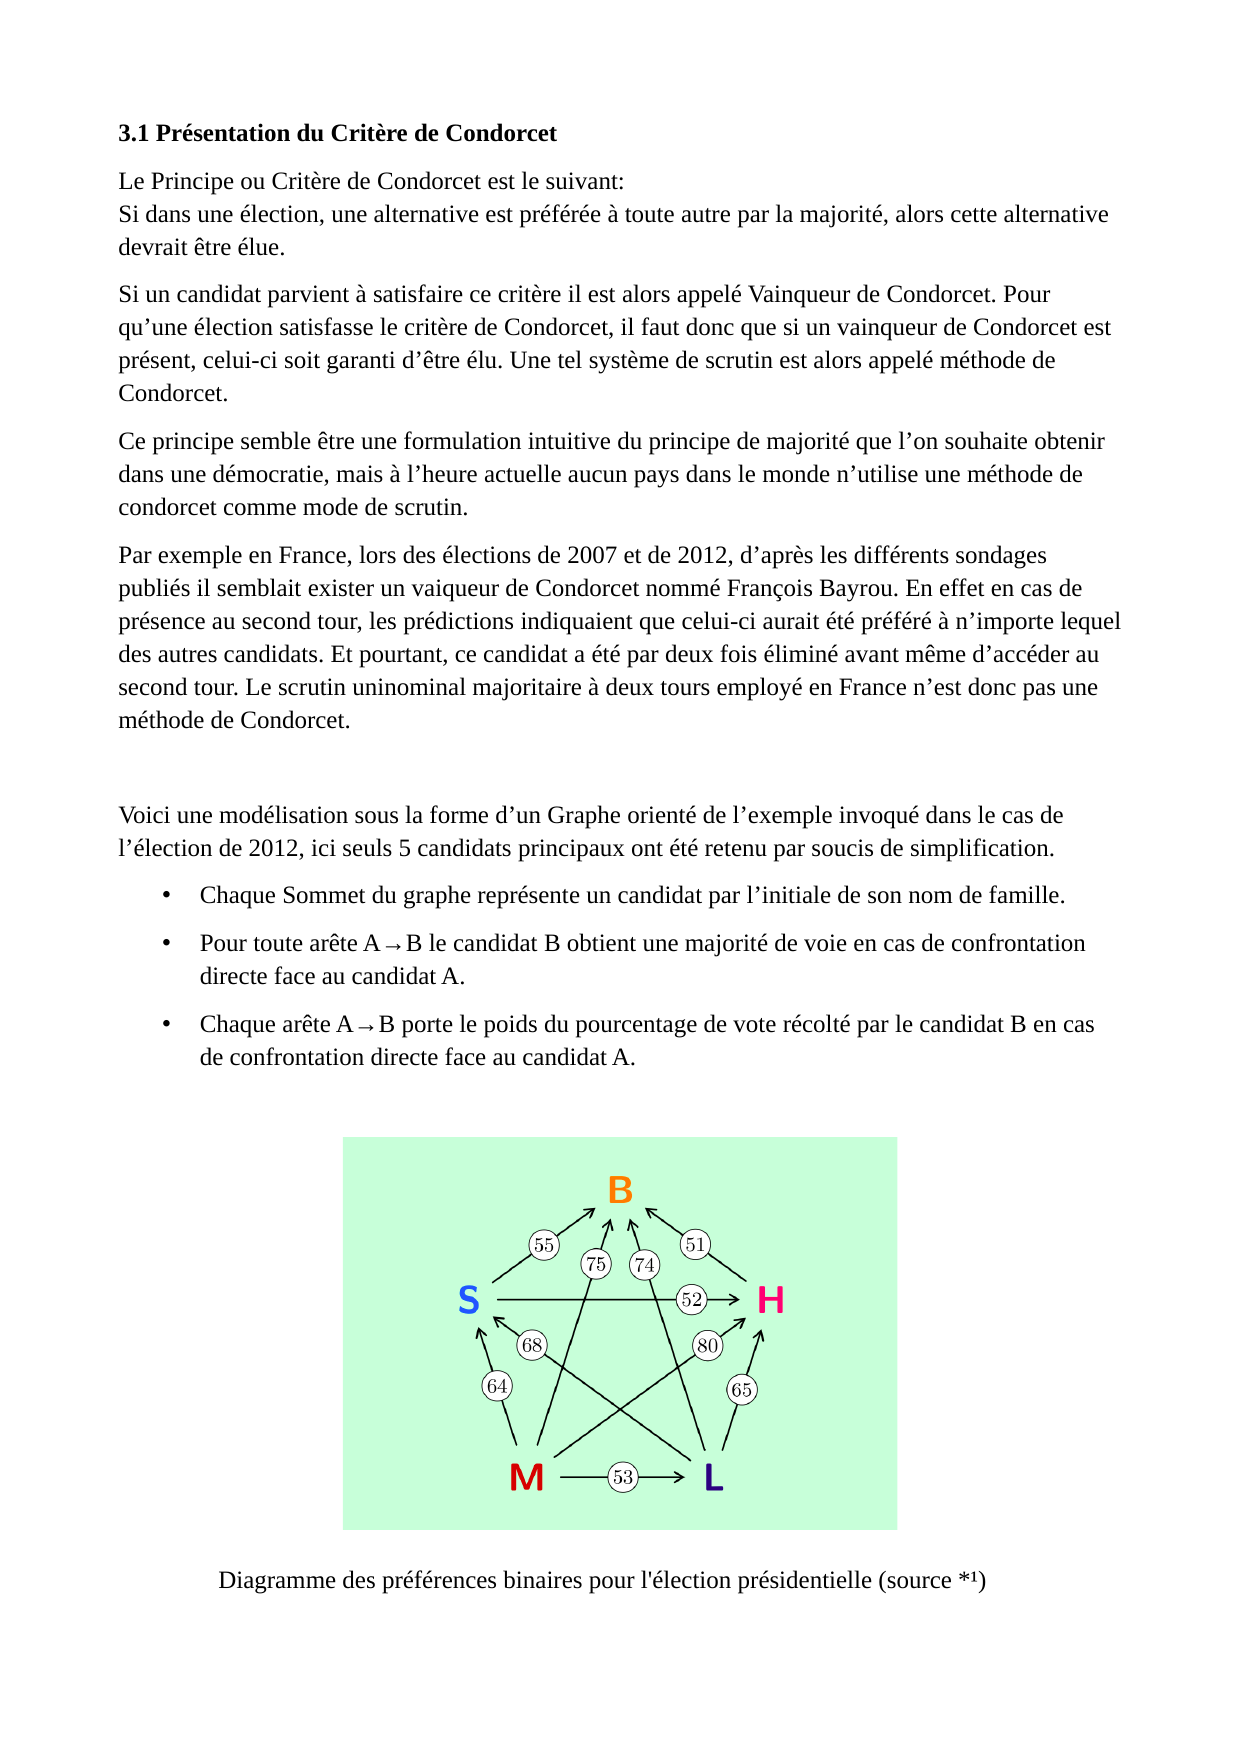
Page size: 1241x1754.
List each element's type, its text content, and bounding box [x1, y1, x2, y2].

text 3.1 Présentation du Critère de Condorcet [118, 118, 1122, 147]
picture [342, 1137, 898, 1530]
list Pour toute arête A→B le candidat B obtient une majorité de voie en cas de confrontation directe face au candidat A. [162, 928, 1122, 990]
text Si un candidat parvient à satisfaire ce critère il est alors appelé Vainqueur de Condorcet. Pour qu’une élection satisfasse le critère de Condorcet, il faut donc que si un vainqueur de Condorcet est présent, celui-ci soit garanti d’être élu. Une tel système de scrutin est alors appelé méthode de Condorcet. [118, 279, 1122, 407]
text Le Principe ou Critère de Condorcet est le suivant: Si dans une élection, une alternative est préférée à toute autre par la majorité, alors cette alternative devrait être élue. [118, 166, 1122, 261]
text Voici une modélisation sous la forme d’un Graphe orienté de l’exemple invoqué dans le cas de l’élection de 2012, ici seuls 5 candidats principaux ont été retenu par soucis de simplification. [118, 800, 1122, 862]
text Ce principe semble être une formulation intuitive du principe de majorité que l’on souhaite obtenir dans une démocratie, mais à l’heure actuelle aucun pays dans le monde n’utilise une méthode de condorcet comme mode de scrutin. [118, 426, 1122, 521]
list Chaque Sommet du graphe représente un candidat par l’initiale de son nom de famille. [162, 881, 1122, 909]
text Diagramme des préférences binaires pour l'élection présidentielle (source *¹) [118, 1566, 1122, 1594]
list Chaque arête A→B porte le poids du pourcentage de vote récolté par le candidat B en cas de confrontation directe face au candidat A. [162, 1009, 1122, 1071]
text Par exemple en France, lors des élections de 2007 et de 2012, d’après les différents sondages publiés il semblait exister un vaiqueur de Condorcet nommé François Bayrou. En effet en cas de présence au second tour, les prédictions indiquaient que celui-ci aurait été préféré à n’importe lequel des autres candidats. Et pourtant, ce candidat a été par deux fois éliminé avant même d’accéder au second tour. Le scrutin uninominal majoritaire à deux tours employé en France n’est donc pas une méthode de Condorcet. [118, 540, 1122, 733]
